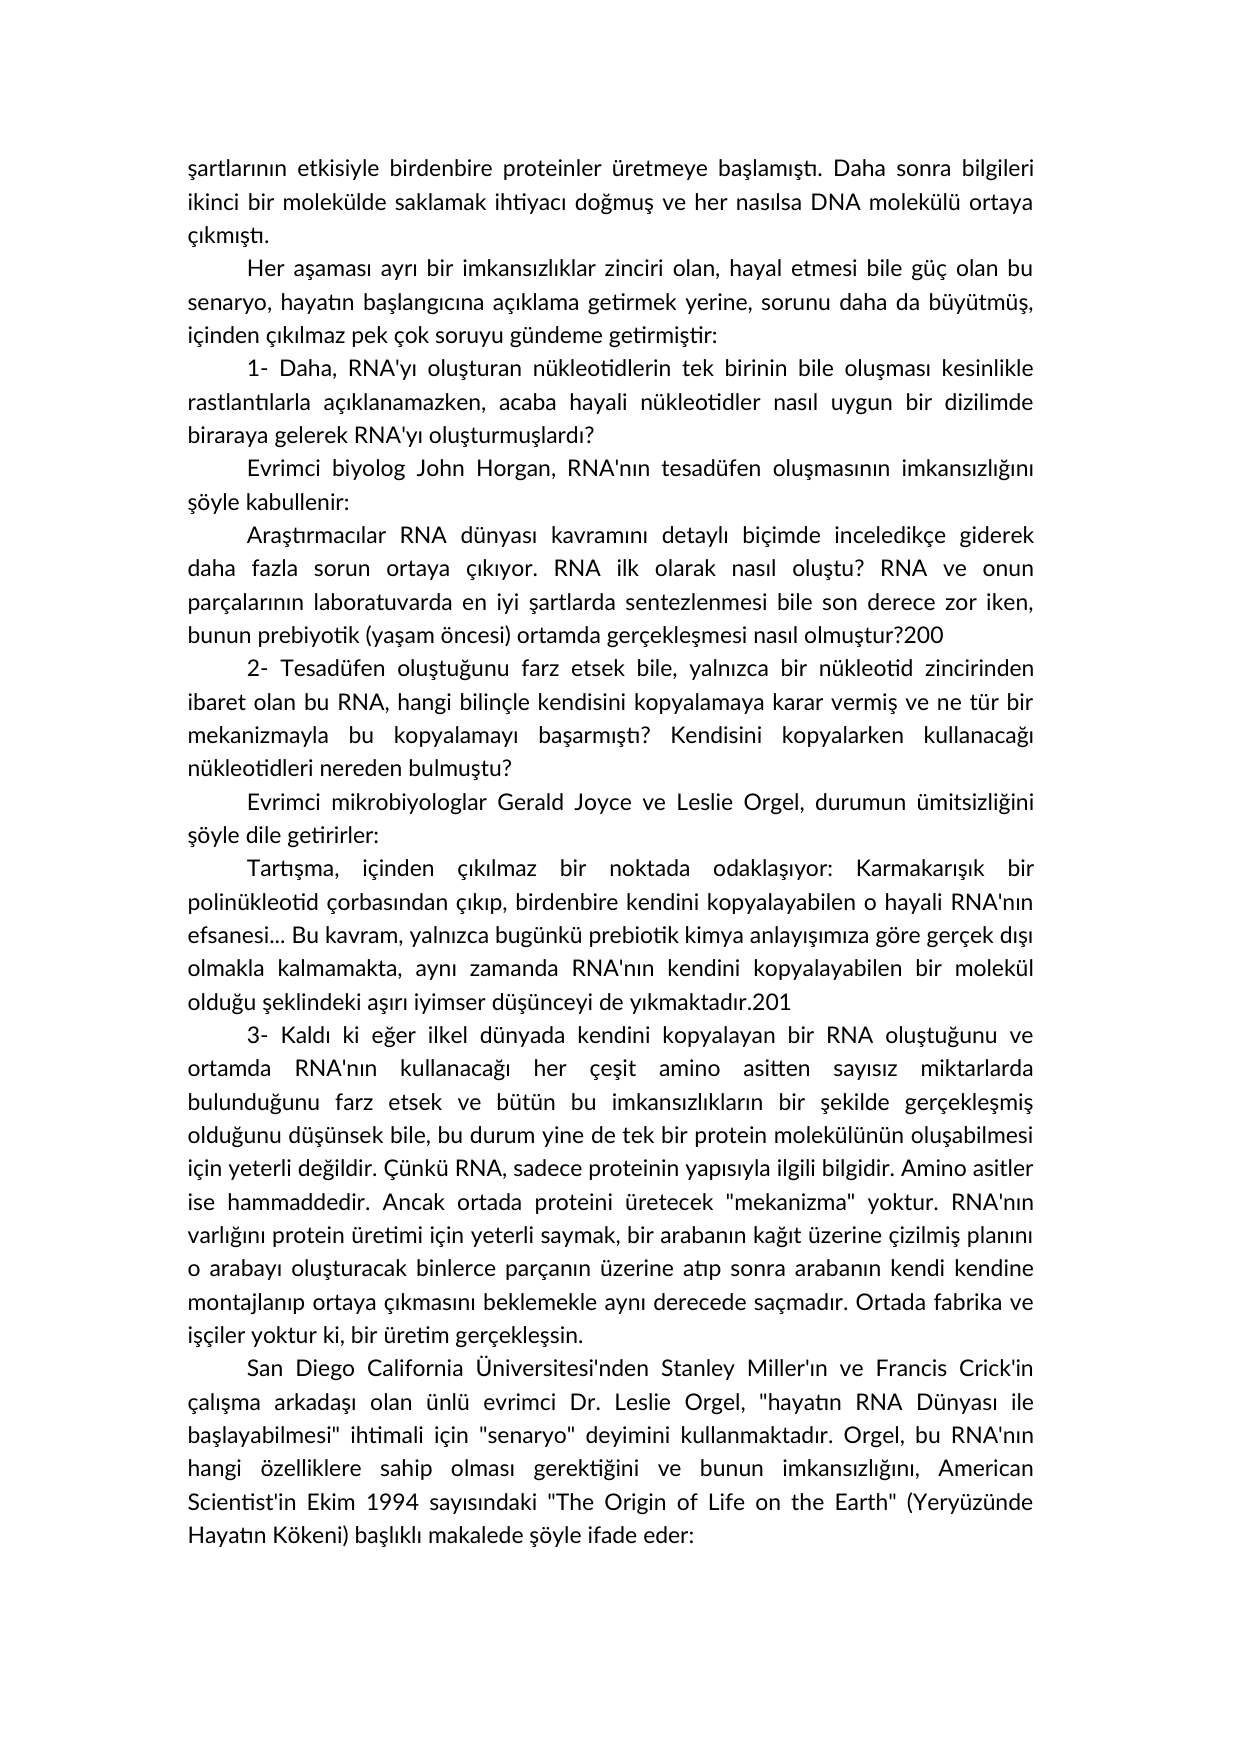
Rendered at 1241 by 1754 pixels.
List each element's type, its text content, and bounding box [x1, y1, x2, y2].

text şartlarının etkisiyle birdenbire proteinler üretmeye başlamıştı. Daha sonra bilgileri ikinci bir molekülde saklamak ihtiyacı doğmuş ve her nasılsa DNA molekülü ortaya çıkmıştı. [187, 150, 1035, 250]
text San Diego California Üniversitesi'nden Stanley Miller'ın ve Francis Crick'in çalışma arkadaşı olan ünlü evrimci Dr. Leslie Orgel, "hayatın RNA Dünyası ile başlayabilmesi" ihtimali için "senaryo" deyimini kullanmaktadır. Orgel, bu RNA'nın hangi özelliklere sahip olması gerektiğini ve bunun imkansızlığını, American Scientist'in Ekim 1994 sayısındaki "The Origin of Life on the Earth" (Yeryüzünde Hayatın Kökeni) başlıklı makalede şöyle ifade eder: [187, 1350, 1035, 1550]
text Evrimci biyolog John Horgan, RNA'nın tesadüfen oluşmasının imkansızlığını şöyle kabullenir: [187, 450, 1035, 517]
text Tartışma, içinden çıkılmaz bir noktada odaklaşıyor: Karmakarışık bir polinükleotid çorbasından çıkıp, birdenbire kendini kopyalayabilen o hayali RNA'nın efsanesi... Bu kavram, yalnızca bugünkü prebiotik kimya anlayışımıza göre gerçek dışı olmakla kalmamakta, aynı zamanda RNA'nın kendini kopyalayabilen bir molekül olduğu şeklindeki aşırı iyimser düşünceyi de yıkmaktadır.201 [187, 850, 1035, 1017]
text 3- Kaldı ki eğer ilkel dünyada kendini kopyalayan bir RNA oluştuğunu ve ortamda RNA'nın kullanacağı her çeşit amino asitten sayısız miktarlarda bulunduğunu farz etsek ve bütün bu imkansızlıkların bir şekilde gerçekleşmiş olduğunu düşünsek bile, bu durum yine de tek bir protein molekülünün oluşabilmesi için yeterli değildir. Çünkü RNA, sadece proteinin yapısıyla ilgili bilgidir. Amino asitler ise hammaddedir. Ancak ortada proteini üretecek "mekanizma" yoktur. RNA'nın varlığını protein üretimi için yeterli saymak, bir arabanın kağıt üzerine çizilmiş planını o arabayı oluşturacak binlerce parçanın üzerine atıp sonra arabanın kendi kendine montajlanıp ortaya çıkmasını beklemekle aynı derecede saçmadır. Ortada fabrika ve işçiler yoktur ki, bir üretim gerçekleşsin. [187, 1017, 1035, 1350]
text Araştırmacılar RNA dünyası kavramını detaylı biçimde inceledikçe giderek daha fazla sorun ortaya çıkıyor. RNA ilk olarak nasıl oluştu? RNA ve onun parçalarının laboratuvarda en iyi şartlarda sentezlenmesi bile son derece zor iken, bunun prebiyotik (yaşam öncesi) ortamda gerçekleşmesi nasıl olmuştur?200 [187, 517, 1035, 650]
text 1- Daha, RNA'yı oluşturan nükleotidlerin tek birinin bile oluşması kesinlikle rastlantılarla açıklanamazken, acaba hayali nükleotidler nasıl uygun bir dizilimde biraraya gelerek RNA'yı oluşturmuşlardı? [187, 350, 1035, 450]
text Evrimci mikrobiyologlar Gerald Joyce ve Leslie Orgel, durumun ümitsizliğini şöyle dile getirirler: [187, 783, 1035, 850]
text Her aşaması ayrı bir imkansızlıklar zinciri olan, hayal etmesi bile güç olan bu senaryo, hayatın başlangıcına açıklama getirmek yerine, sorunu daha da büyütmüş, içinden çıkılmaz pek çok soruyu gündeme getirmiştir: [187, 250, 1035, 350]
text 2- Tesadüfen oluştuğunu farz etsek bile, yalnızca bir nükleotid zincirinden ibaret olan bu RNA, hangi bilinçle kendisini kopyalamaya karar vermiş ve ne tür bir mekanizmayla bu kopyalamayı başarmıştı? Kendisini kopyalarken kullanacağı nükleotidleri nereden bulmuştu? [187, 650, 1035, 783]
